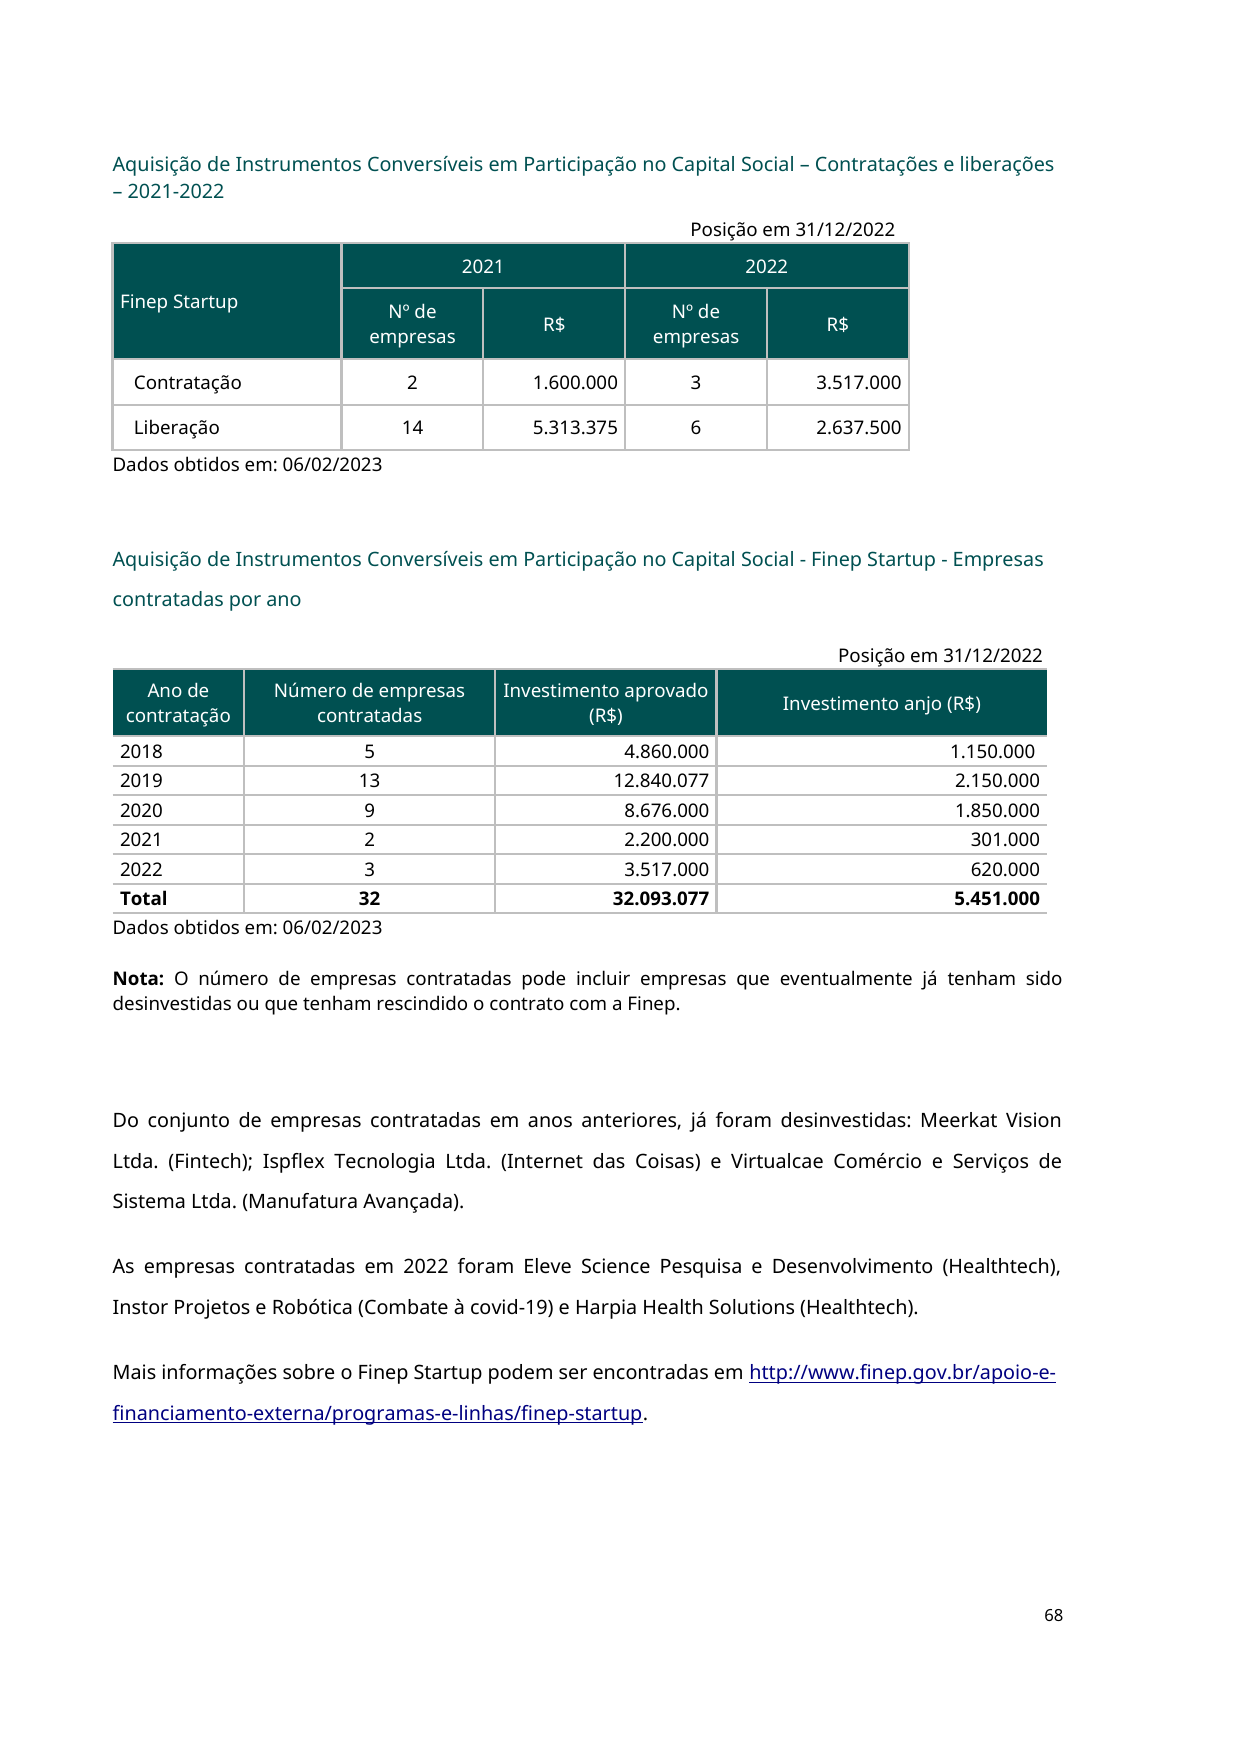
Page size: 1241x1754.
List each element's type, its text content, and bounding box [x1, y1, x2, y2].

table_cell 2 [245, 826, 494, 853]
table_cell 2022 [113, 855, 243, 882]
table_cell 1.600.000 [484, 360, 624, 403]
table_cell 5 [245, 737, 494, 764]
table_cell Nº de empresas [343, 289, 482, 358]
table_cell 8.676.000 [496, 796, 715, 823]
table_cell 5.313.375 [484, 406, 624, 449]
table_cell 3.517.000 [496, 855, 715, 882]
text Nota: O número de empresas contratadas pode incluir empresas que eventualmente já tenham sido desinvestidas ou que tenham rescindido o contrato com a Finep. [112, 965, 1063, 1016]
table_cell Total [113, 885, 243, 912]
table_header 2022 [626, 244, 908, 287]
table_cell 301.000 [718, 826, 1047, 853]
table_header 2021 [343, 244, 624, 287]
table_header Investimento anjo (R$) [718, 670, 1047, 735]
text Posição em 31/12/2022 [112, 642, 1043, 668]
text Posição em 31/12/2022 [112, 216, 895, 242]
table_header Número de empresas contratadas [245, 670, 494, 735]
table_header Ano de contratação [113, 670, 243, 735]
table_cell 9 [245, 796, 494, 823]
table_cell 2.200.000 [496, 826, 715, 853]
text Dados obtidos em: 06/02/2023 [112, 914, 1063, 939]
table_header Investimento aprovado (R$) [496, 670, 715, 735]
table_cell 6 [626, 406, 766, 449]
table_cell 2019 [113, 767, 243, 794]
table_cell 32 [245, 885, 494, 912]
table_cell 3 [626, 360, 766, 403]
table_cell 32.093.077 [496, 885, 715, 912]
table_cell 2.637.500 [768, 406, 908, 449]
table_cell 12.840.077 [496, 767, 715, 794]
table_cell 4.860.000 [496, 737, 715, 764]
table_cell R$ [768, 289, 908, 358]
text Do conjunto de empresas contratadas em anos anteriores, já foram desinvestidas: Meerkat Vision Ltda. (Fintech); Ispflex Tecnologia Ltda. (Internet das Coisas) e Virtualcae Comércio e Serviços de Sistema Ltda. (Manufatura Avançada). [112, 1107, 1063, 1214]
text Dados obtidos em: 06/02/2023 [112, 451, 1063, 476]
table_cell Nº de empresas [626, 289, 766, 358]
table_cell 2.150.000 [718, 767, 1047, 794]
table_cell 2018 [113, 737, 243, 764]
table_cell 14 [343, 406, 482, 449]
table_cell Contratação [114, 360, 340, 403]
table_header Finep Startup [114, 244, 340, 358]
table_cell 2020 [113, 796, 243, 823]
table_cell 2021 [113, 826, 243, 853]
table_cell 5.451.000 [718, 885, 1047, 912]
table_cell 620.000 [718, 855, 1047, 882]
table_cell 13 [245, 767, 494, 794]
table_cell 1.850.000 [718, 796, 1047, 823]
text Aquisição de Instrumentos Conversíveis em Participação no Capital Social – Contratações e liberações – 2021-2022 [112, 150, 1063, 204]
table_cell 3.517.000 [768, 360, 908, 403]
table_cell Liberação [114, 406, 340, 449]
table_cell 3 [245, 855, 494, 882]
text Mais informações sobre o Finep Startup podem ser encontradas em http://www.finep.gov.br/apoio-e-financiamento-externa/programas-e-linhas/finep-startup. [112, 1359, 1063, 1426]
table_cell 1.150.000 [718, 737, 1047, 764]
text Aquisição de Instrumentos Conversíveis em Participação no Capital Social - Finep Startup - Empresas contratadas por ano [112, 545, 1063, 612]
table_cell R$ [484, 289, 624, 358]
table_cell 2 [343, 360, 482, 403]
text As empresas contratadas em 2022 foram Eleve Science Pesquisa e Desenvolvimento (Healthtech), Instor Projetos e Robótica (Combate à covid-19) e Harpia Health Solutions (Healthtech). [112, 1253, 1063, 1320]
